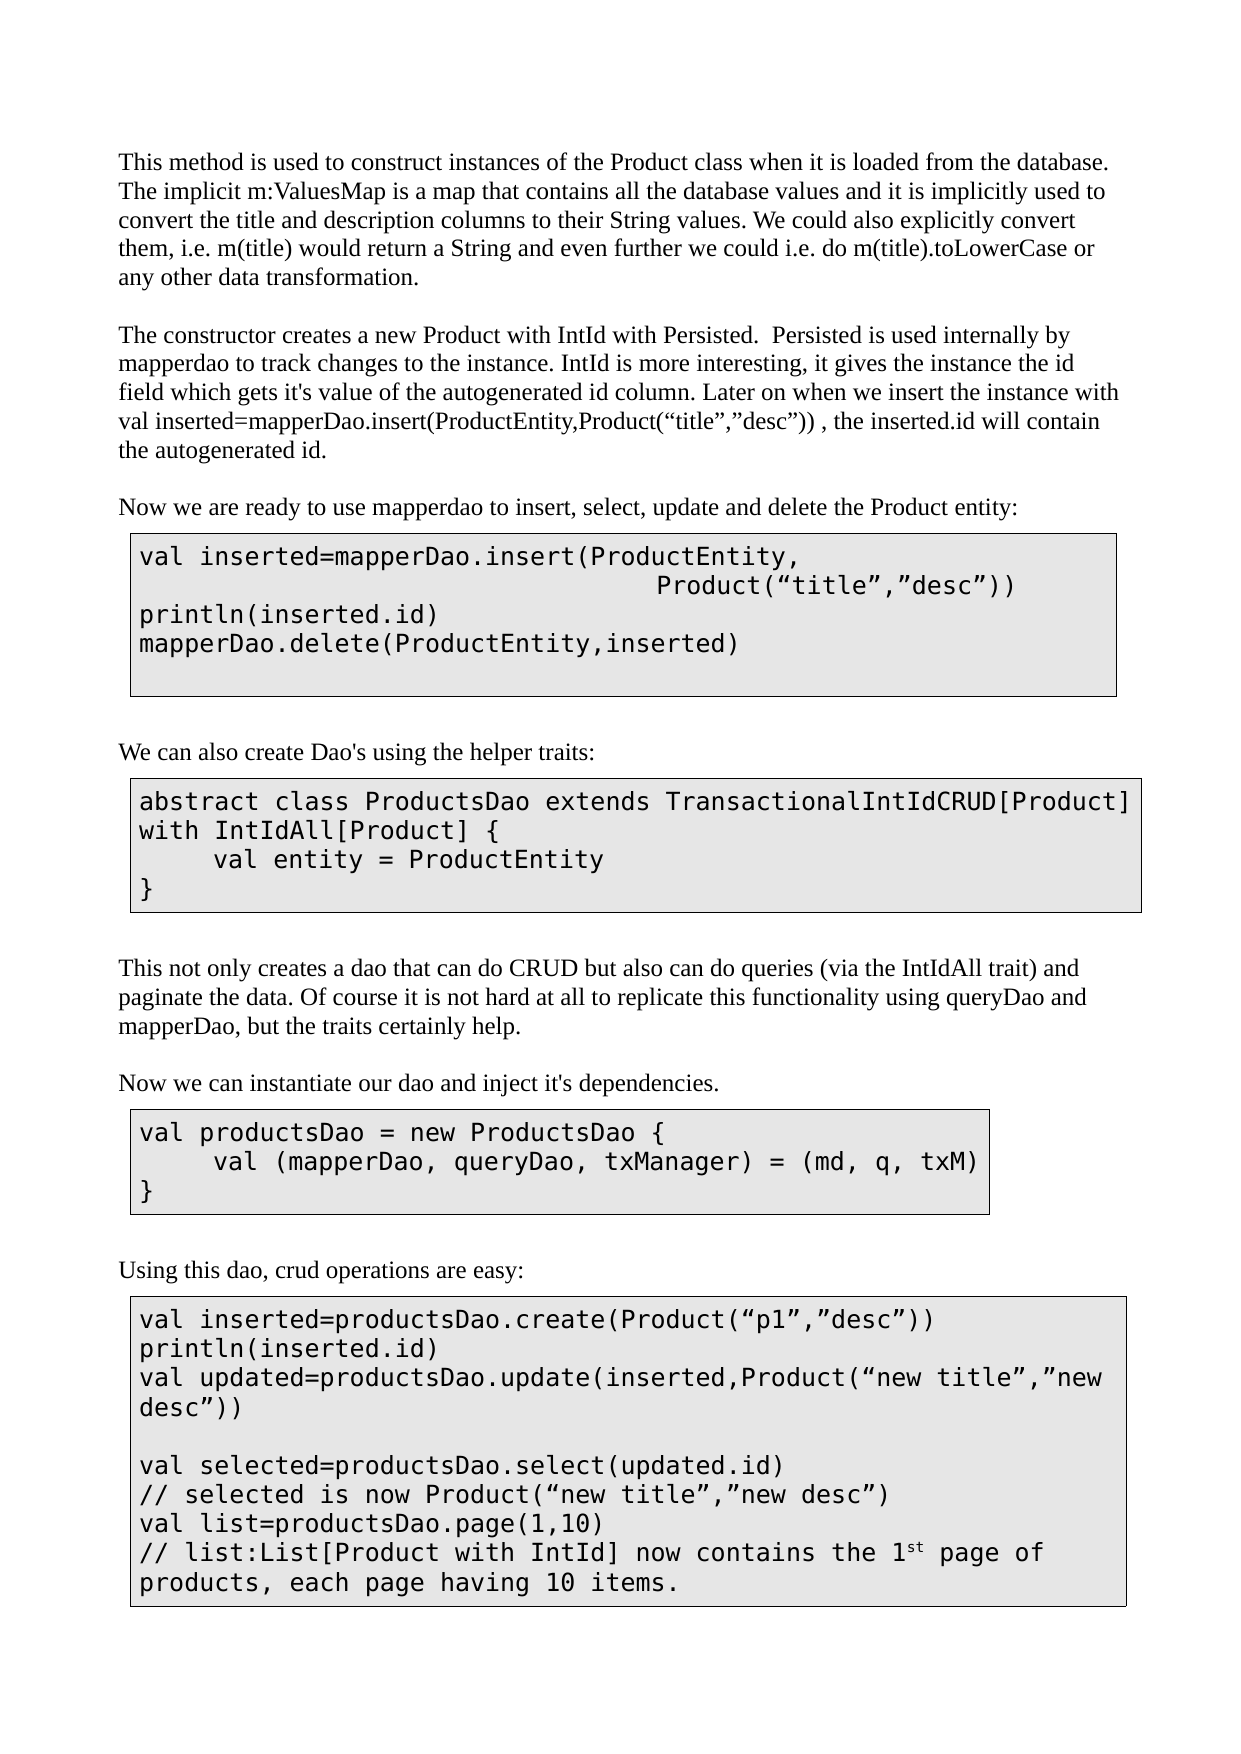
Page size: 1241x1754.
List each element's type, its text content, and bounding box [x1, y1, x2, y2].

text Now we can instantiate our dao and inject it's dependencies. [118, 1068, 1122, 1097]
text The constructor creates a new Product with IntId with Persisted. Persisted is used internally by mapperdao to track changes to the instance. IntId is more interesting, it gives the instance the id field which gets it's value of the autogenerated id column. Later on when we insert the instance with val inserted=mapperDao.insert(ProductEntity,Product(“title”,”desc”)) , the inserted.id will contain the autogenerated id. [118, 320, 1122, 463]
text println(inserted.id) [139, 1334, 1117, 1363]
text mapperDao.delete(ProductEntity,inserted) [139, 629, 1107, 658]
text abstract class ProductsDao extends TransactionalIntIdCRUD[Product] with IntIdAll[Product] { [139, 787, 1132, 845]
text // selected is now Product(“new title”,”new desc”) [139, 1480, 1117, 1509]
text println(inserted.id) [139, 600, 1107, 629]
text // list:List[Product with IntId] now contains the 1st page of products, each page having 10 items. [139, 1538, 1117, 1597]
text This method is used to construct instances of the Product class when it is loaded from the database. The implicit m:ValuesMap is a map that contains all the database values and it is implicitly used to convert the title and description columns to their String values. We could also explicitly convert them, i.e. m(title) would return a String and even further we could i.e. do m(title).toLowerCase or any other data transformation. [118, 147, 1122, 291]
text val updated=productsDao.update(inserted,Product(“new title”,”new desc”)) [139, 1363, 1117, 1422]
text val selected=productsDao.select(updated.id) [139, 1451, 1117, 1480]
text val inserted=productsDao.create(Product(“p1”,”desc”)) [139, 1305, 1117, 1334]
text We can also create Dao's using the helper traits: [118, 737, 1122, 766]
text val entity = ProductEntity [139, 845, 1132, 874]
text val inserted=mapperDao.insert(ProductEntity, [139, 542, 1107, 571]
text val productsDao = new ProductsDao { [139, 1118, 981, 1147]
text val (mapperDao, queryDao, txManager) = (md, q, txM) [139, 1147, 981, 1176]
text Using this dao, crud operations are easy: [118, 1256, 1122, 1284]
text Product(“title”,”desc”)) [139, 571, 1107, 600]
text Now we are ready to use mapperdao to insert, select, update and delete the Product entity: [118, 492, 1122, 521]
text val list=productsDao.page(1,10) [139, 1509, 1117, 1538]
text } [139, 1176, 981, 1206]
text } [139, 874, 1132, 903]
text This not only creates a dao that can do CRUD but also can do queries (via the IntIdAll trait) and paginate the data. Of course it is not hard at all to replicate this functionality using queryDao and mapperDao, but the traits certainly help. [118, 953, 1122, 1040]
